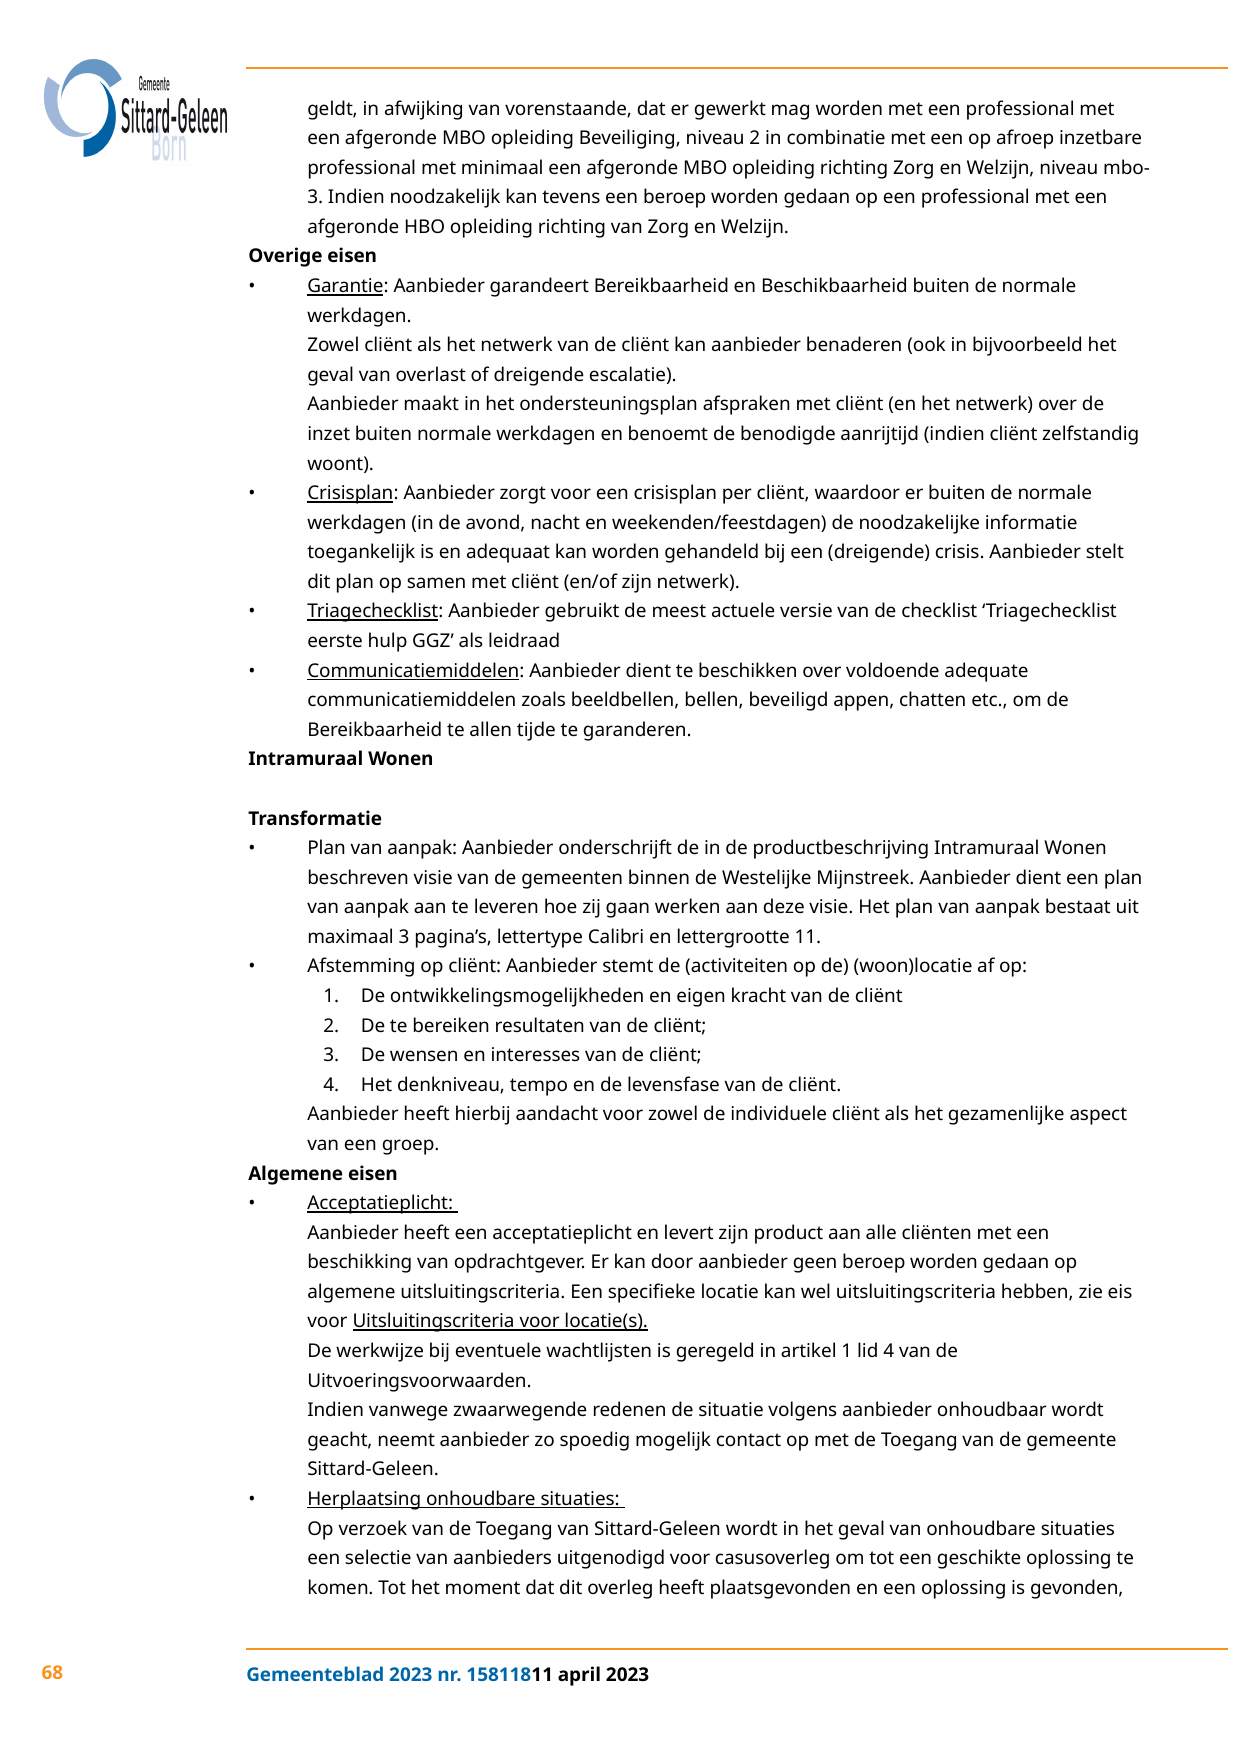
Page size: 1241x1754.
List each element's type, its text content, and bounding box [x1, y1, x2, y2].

text Transformatie [248, 805, 1152, 831]
list Aanbieder heeft een acceptatieplicht en levert zijn product aan alle cliënten met een beschikking van opdrachtgever. Er kan door aanbieder geen beroep worden gedaan op algemene uitsluitingscriteria. Een specifieke locatie kan wel uitsluitingscriteria hebben, zie eis voor Uitsluitingscriteria voor locatie(s). [248, 1219, 1152, 1333]
text Overige eisen [248, 243, 1152, 268]
list Triagechecklist: Aanbieder gebruikt de meest actuele versie van de checklist ‘Triagechecklist eerste hulp GGZ’ als leidraad [248, 598, 1152, 653]
picture [41, 47, 231, 172]
list Herplaatsing onhoudbare situaties: [248, 1485, 1152, 1511]
list Afstemming op cliënt: Aanbieder stemt de (activiteiten op de) (woon)locatie af op: [248, 953, 1152, 978]
list De wensen en interesses van de cliënt; [323, 1041, 1152, 1067]
list De ontwikkelingsmogelijkheden en eigen kracht van de cliënt [323, 982, 1152, 1008]
list Het denkniveau, tempo en de levensfase van de cliënt. [323, 1071, 1152, 1097]
list Aanbieder maakt in het ondersteuningsplan afspraken met cliënt (en het netwerk) over de inzet buiten normale werkdagen en benoemt de benodigde aanrijtijd (indien cliënt zelfstandig woont). [248, 391, 1152, 476]
list Zowel cliënt als het netwerk van de cliënt kan aanbieder benaderen (ook in bijvoorbeeld het geval van overlast of dreigende escalatie). [248, 331, 1152, 387]
list Aanbieder heeft hierbij aandacht voor zowel de individuele cliënt als het gezamenlijke aspect van een groep. [248, 1101, 1152, 1156]
list Indien vanwege zwaarwegende redenen de situatie volgens aanbieder onhoudbaar wordt geacht, neemt aanbieder zo spoedig mogelijk contact op met de Toegang van de gemeente Sittard-Geleen. [248, 1396, 1152, 1481]
list Communicatiemiddelen: Aanbieder dient te beschikken over voldoende adequate communicatiemiddelen zoals beeldbellen, bellen, beveiligd appen, chatten etc., om de Bereikbaarheid te allen tijde te garanderen. [248, 657, 1152, 742]
list Acceptatieplicht: [248, 1189, 1152, 1215]
list geldt, in afwijking van vorenstaande, dat er gewerkt mag worden met een professional met een afgeronde MBO opleiding Beveiliging, niveau 2 in combinatie met een op afroep inzetbare professional met minimaal een afgeronde MBO opleiding richting Zorg en Welzijn, niveau mbo-3. Indien noodzakelijk kan tevens een beroep worden gedaan op een professional met een afgeronde HBO opleiding richting van Zorg en Welzijn. [248, 95, 1152, 239]
list De te bereiken resultaten van de cliënt; [323, 1012, 1152, 1038]
text Algemene eisen [248, 1160, 1152, 1186]
text Intramuraal Wonen [248, 746, 1152, 771]
list Plan van aanpak: Aanbieder onderschrijft de in de productbeschrijving Intramuraal Wonen beschreven visie van de gemeenten binnen de Westelijke Mijnstreek. Aanbieder dient een plan van aanpak aan te leveren hoe zij gaan werken aan deze visie. Het plan van aanpak bestaat uit maximaal 3 pagina’s, lettertype Calibri en lettergrootte 11. [248, 834, 1152, 949]
list De werkwijze bij eventuele wachtlijsten is geregeld in artikel 1 lid 4 van de Uitvoeringsvoorwaarden. [248, 1337, 1152, 1393]
list Crisisplan: Aanbieder zorgt voor een crisisplan per cliënt, waardoor er buiten de normale werkdagen (in de avond, nacht en weekenden/feestdagen) de noodzakelijke informatie toegankelijk is en adequaat kan worden gehandeld bij een (dreigende) crisis. Aanbieder stelt dit plan op samen met cliënt (en/of zijn netwerk). [248, 479, 1152, 594]
list Garantie: Aanbieder garandeert Bereikbaarheid en Beschikbaarheid buiten de normale werkdagen. [248, 272, 1152, 328]
list Op verzoek van de Toegang van Sittard-Geleen wordt in het geval van onhoudbare situaties een selectie van aanbieders uitgenodigd voor casusoverleg om tot een geschikte oplossing te komen. Tot het moment dat dit overleg heeft plaatsgevonden en een oplossing is gevonden, [248, 1515, 1152, 1600]
